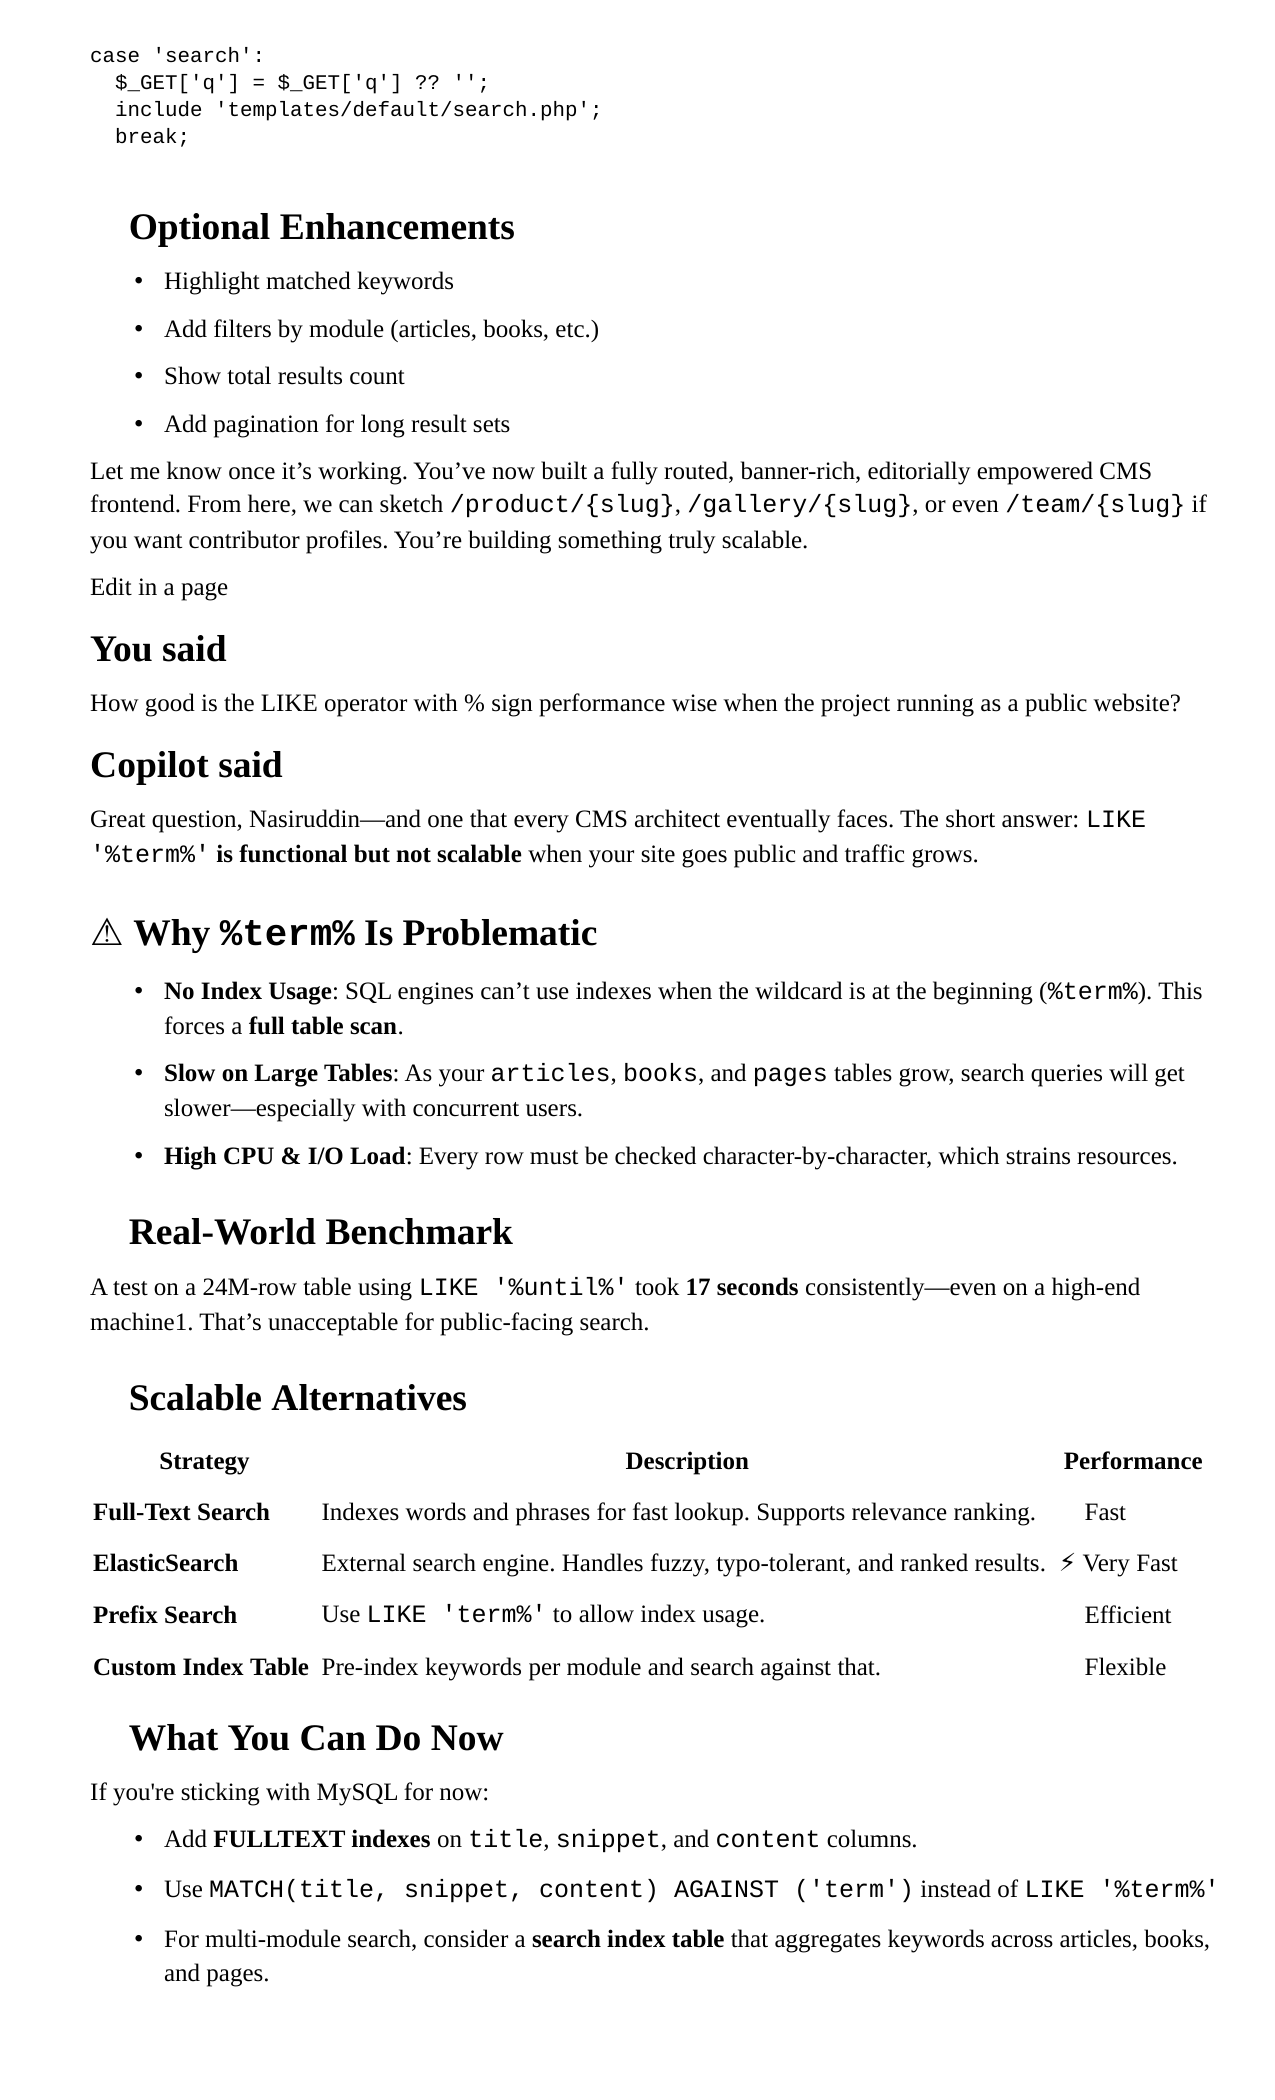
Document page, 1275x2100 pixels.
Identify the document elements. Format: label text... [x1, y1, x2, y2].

subtitle ⚠️ Why %term% Is Problematic [90, 910, 1230, 956]
table_cell ⚡ Very Fast [1056, 1539, 1210, 1590]
table_cell External search engine. Handles fuzzy, typo-tolerant, and ranked results. [319, 1539, 1056, 1590]
list Use MATCH(title, snippet, content) AGAINST ('term') instead of LIKE '%term%' [134, 1874, 1230, 1905]
subtitle 🧠 Optional Enhancements [90, 204, 1230, 247]
text A test on a 24M-row table using LIKE '%until%' took 17 seconds consistently—even on a high-end machine1. That’s unacceptable for public-facing search. [90, 1272, 1230, 1336]
subtitle 🔧 What You Can Do Now [90, 1715, 1230, 1758]
list High CPU & I/O Load: Every row must be checked character-by-character, which strains resources. [134, 1141, 1230, 1170]
text break; [90, 127, 1230, 150]
list Slow on Large Tables: As your articles, books, and pages tables grow, search queries will get slower—especially with concurrent users. [134, 1058, 1230, 1122]
list Add FULLTEXT indexes on title, snippet, and content columns. [134, 1824, 1230, 1855]
list Add filters by module (articles, books, etc.) [134, 314, 1230, 342]
table_cell ✅ Efficient [1056, 1590, 1210, 1643]
table_cell 🚀 Fast [1056, 1488, 1210, 1539]
list For multi-module search, consider a search index table that aggregates keywords across articles, books, and pages. [134, 1924, 1230, 1986]
text include 'templates/default/search.php'; [90, 99, 1230, 123]
text case 'search': [90, 45, 1230, 69]
table_cell Full-Text Search [90, 1488, 318, 1539]
text $_GET['q'] = $_GET['q'] ?? ''; [90, 72, 1230, 96]
subtitle Copilot said [90, 742, 1230, 785]
text Edit in a page [90, 572, 1230, 601]
table_cell Custom Index Table [90, 1643, 318, 1694]
table_header Performance [1056, 1437, 1210, 1488]
subtitle ✅ Scalable Alternatives [90, 1375, 1230, 1418]
table_cell Indexes words and phrases for fast lookup. Supports relevance ranking. [319, 1488, 1056, 1539]
text If you're sticking with MySQL for now: [90, 1777, 1230, 1806]
list Add pagination for long result sets [134, 409, 1230, 438]
list No Index Usage: SQL engines can’t use indexes when the wildcard is at the beginning (%term%). This forces a full table scan. [134, 976, 1230, 1039]
table_header Description [319, 1437, 1056, 1488]
subtitle You said [90, 626, 1230, 669]
table_cell Use LIKE 'term%' to allow index usage. [319, 1590, 1056, 1643]
table_cell Prefix Search [90, 1590, 318, 1643]
text Let me know once it’s working. You’ve now built a fully routed, banner-rich, editorially empowered CMS frontend. From here, we can sketch /product/{slug}, /gallery/{slug}, or even /team/{slug} if you want contributor profiles. You’re building something truly scalable. [90, 457, 1230, 553]
text Great question, Nasiruddin—and one that every CMS architect eventually faces. The short answer: LIKE '%term%' is functional but not scalable when your site goes public and traffic grows. [90, 804, 1230, 870]
table_header Strategy [90, 1437, 318, 1488]
table_cell ElasticSearch [90, 1539, 318, 1590]
list Show total results count [134, 361, 1230, 390]
subtitle 🧠 Real-World Benchmark [90, 1209, 1230, 1253]
text How good is the LIKE operator with % sign performance wise when the project running as a public website? [90, 688, 1230, 717]
table_cell 🧩 Flexible [1056, 1643, 1210, 1694]
list Highlight matched keywords [134, 266, 1230, 295]
table_cell Pre-index keywords per module and search against that. [319, 1643, 1056, 1694]
